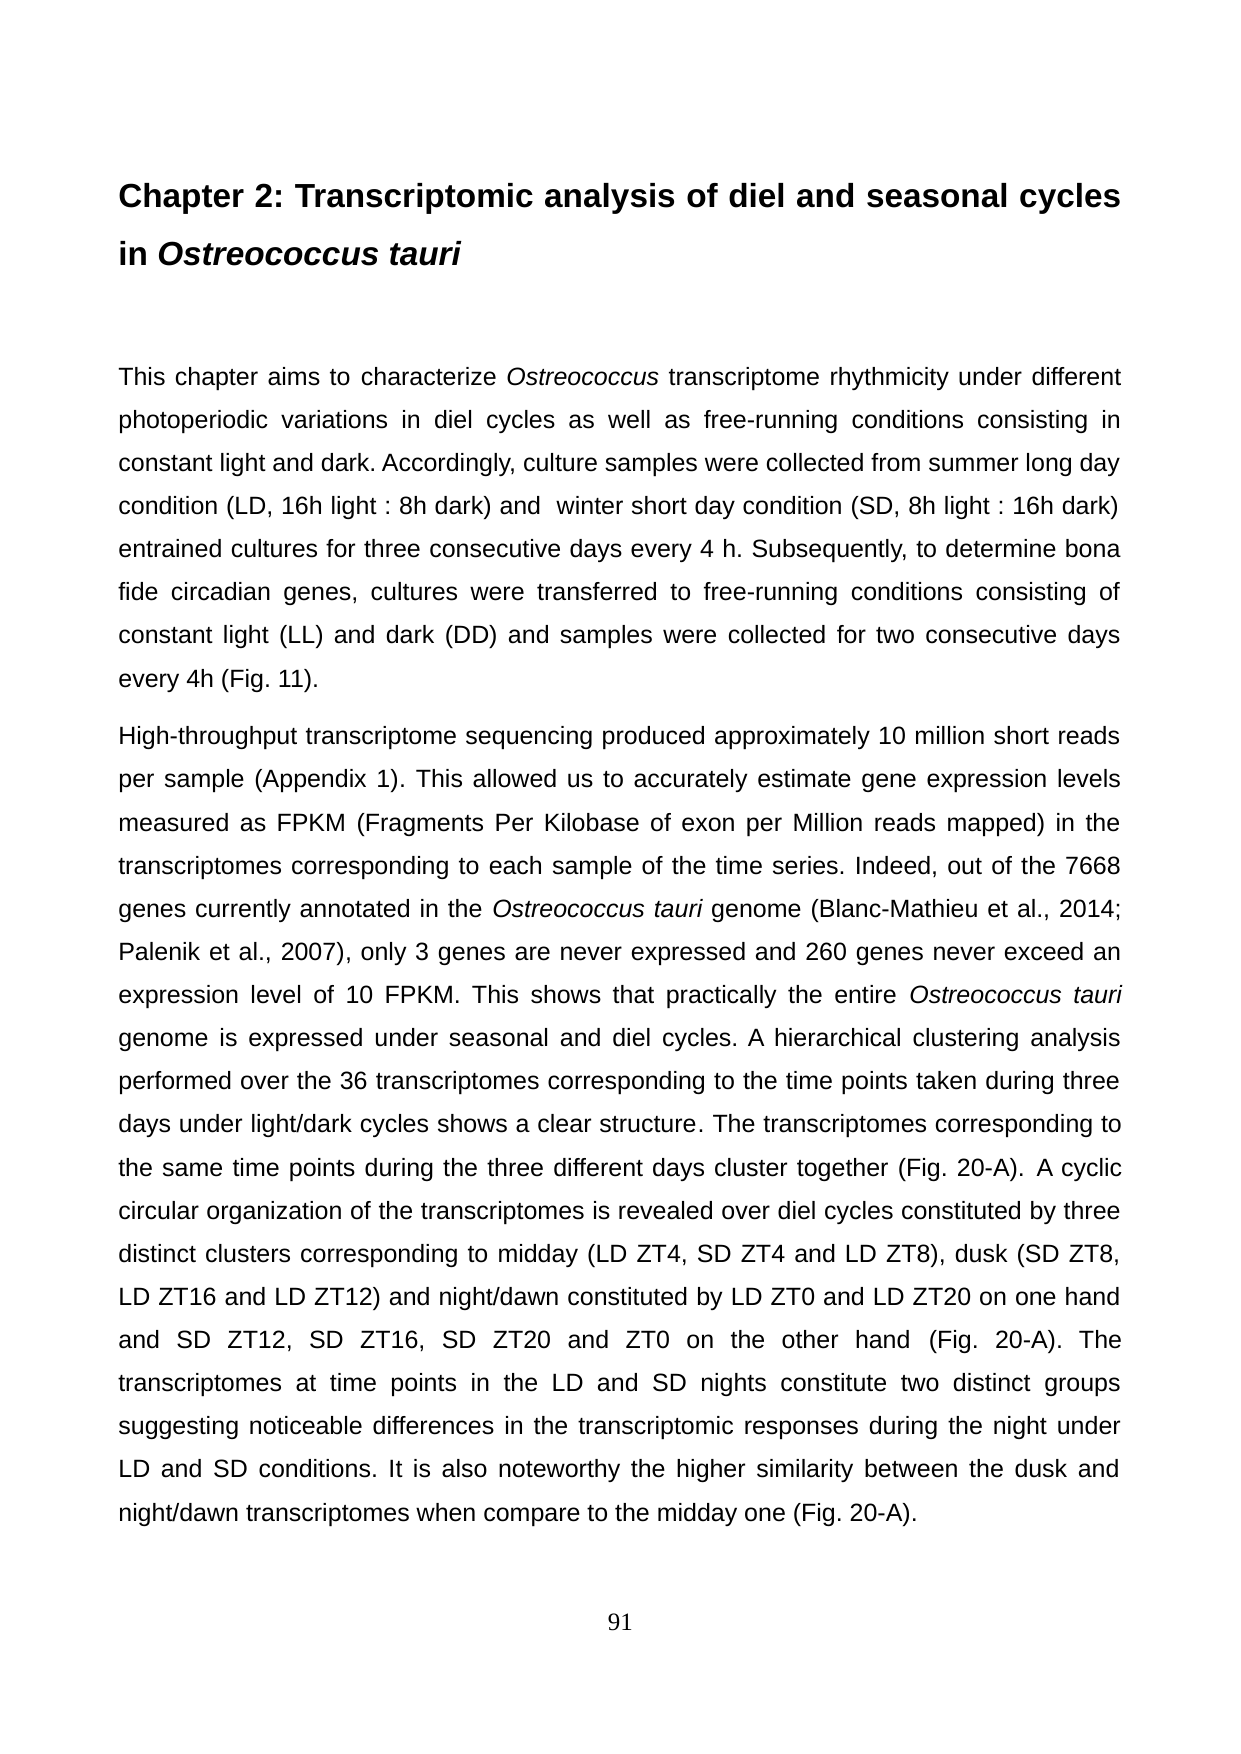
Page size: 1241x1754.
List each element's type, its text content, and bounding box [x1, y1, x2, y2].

text This chapter aims to characterize Ostreococcus transcriptome rhythmicity under different photoperiodic variations in diel cycles as well as free-running conditions consisting in constant light and dark. Accordingly, culture samples were collected from summer long day condition (LD, 16h light : 8h dark) and winter short day condition (SD, 8h light : 16h dark) entrained cultures for three consecutive days every 4 h. Subsequently, to determine bona fide circadian genes, cultures were transferred to free-running conditions consisting of constant light (LL) and dark (DD) and samples were collected for two consecutive days every 4h (Fig. 11). [118, 362, 1122, 692]
subtitle Chapter 2: Transcriptomic analysis of diel and seasonal cycles in Ostreococcus tauri [118, 176, 1122, 272]
text High-throughput transcriptome sequencing produced approximately 10 million short reads per sample (Appendix 1). This allowed us to accurately estimate gene expression levels measured as FPKM (Fragments Per Kilobase of exon per Million reads mapped) in the transcriptomes corresponding to each sample of the time series. Indeed, out of the 7668 genes currently annotated in the Ostreococcus tauri genome (Blanc-Mathieu et al., 2014; Palenik et al., 2007)⁠, only 3 genes are never expressed and 260 genes never exceed an expression level of 10 FPKM. This shows that practically the entire Ostreococcus tauri genome is expressed under seasonal and diel cycles. A hierarchical clustering analysis performed over the 36 transcriptomes corresponding to the time points taken during three days under light/dark cycles shows a clear structure. The transcriptomes corresponding to the same time points during the three different days cluster together (Fig. 20-A). A cyclic circular organization of the transcriptomes is revealed over diel cycles constituted by three distinct clusters corresponding to midday (LD ZT4, SD ZT4 and LD ZT8), dusk (SD ZT8, LD ZT16 and LD ZT12) and night/dawn constituted by LD ZT0 and LD ZT20 on one hand and SD ZT12, SD ZT16, SD ZT20 and ZT0 on the other hand (Fig. 20-A). The transcriptomes at time points in the LD and SD nights constitute two distinct groups suggesting noticeable differences in the transcriptomic responses during the night under LD and SD conditions. It is also noteworthy the higher similarity between the dusk and night/dawn transcriptomes when compare to the midday one (Fig. 20-A). [118, 721, 1122, 1526]
